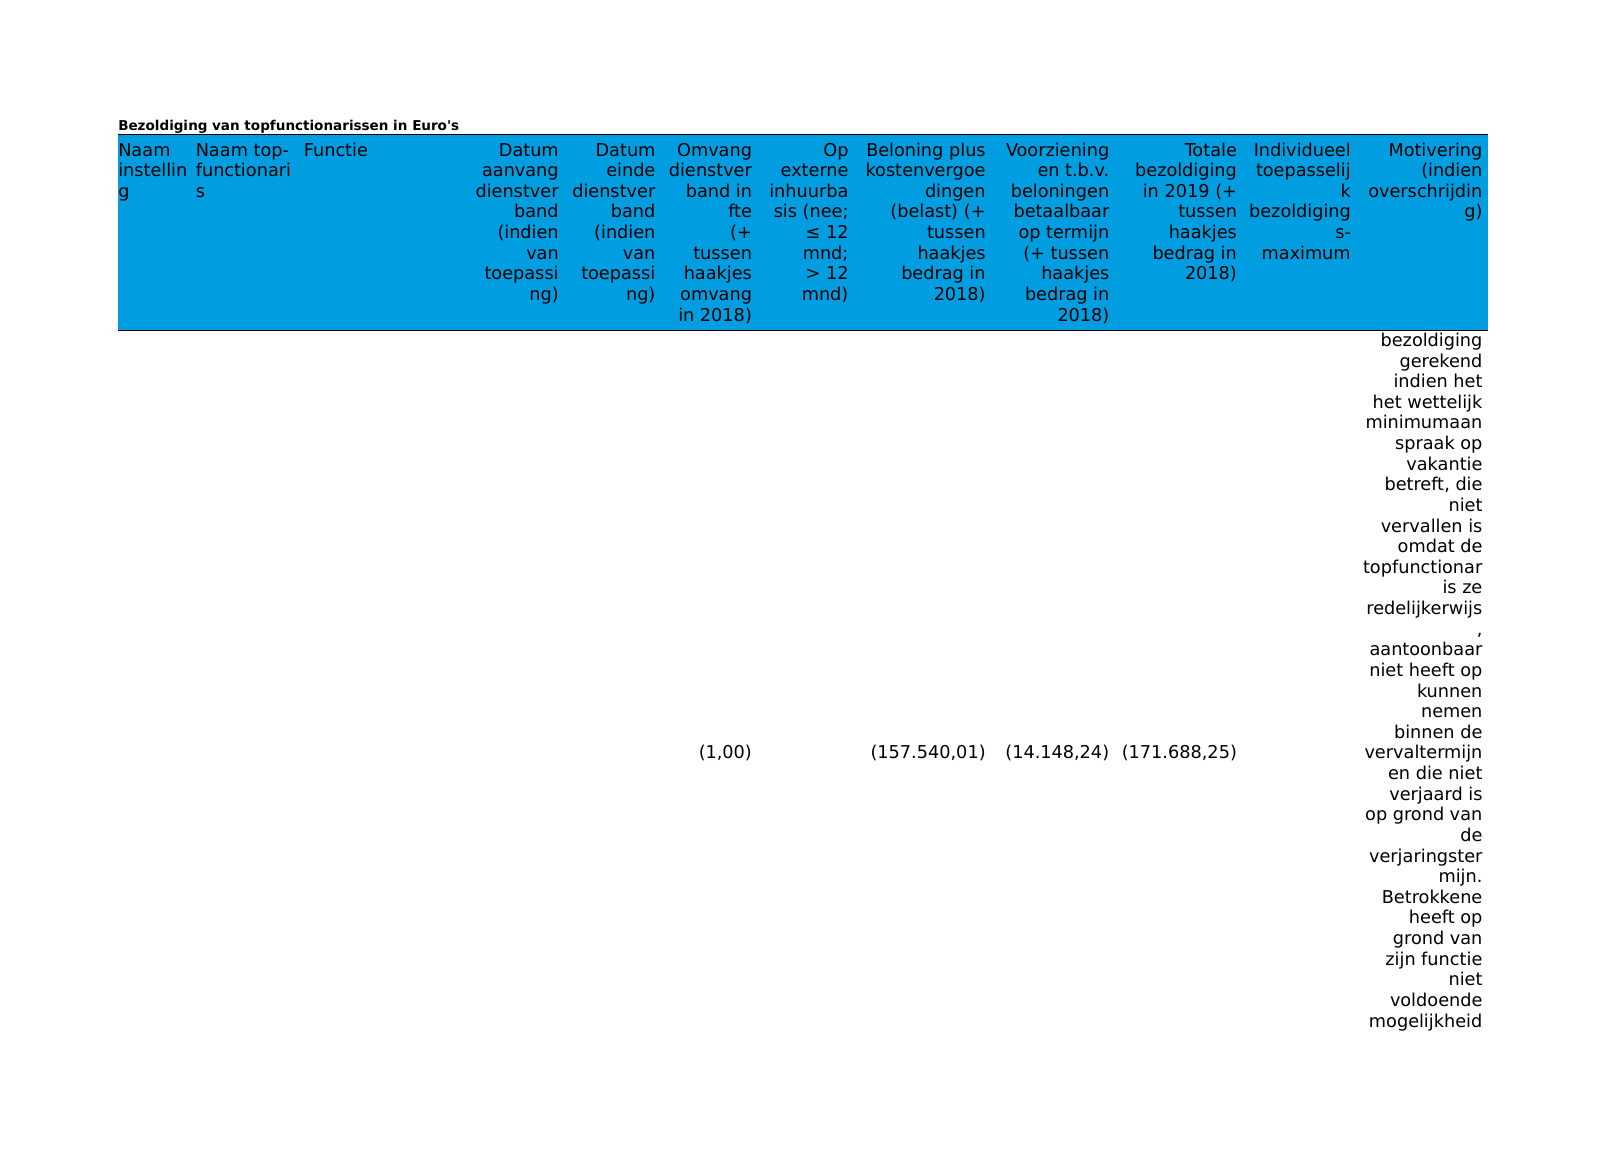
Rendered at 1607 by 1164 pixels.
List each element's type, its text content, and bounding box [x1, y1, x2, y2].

table_cell (157.540,01) [854, 743, 991, 1031]
table_cell Naam top-functionaris [190, 135, 298, 330]
table_cell [564, 722, 661, 742]
table_cell [661, 331, 758, 722]
table_cell [564, 331, 661, 722]
table_cell [190, 743, 298, 1031]
table_cell [118, 743, 189, 1031]
table_cell [854, 722, 991, 742]
table_cell [991, 722, 1115, 742]
table_cell [190, 722, 298, 742]
table_cell [118, 722, 189, 742]
table_cell binnen de vervaltermijn en die niet verjaard is op grond van de verjaringstermijn. Betrokkene heeft op grond van zijn functie niet voldoende mogelijkheid [1357, 722, 1488, 1031]
table_cell Functie [298, 135, 468, 330]
table_cell [991, 331, 1115, 722]
table_cell [854, 331, 991, 722]
table_cell Datum aanvang dienstverband (indien van toepassing) [468, 135, 564, 330]
table_cell [1115, 722, 1243, 742]
table_cell (1,00) [661, 743, 758, 1031]
table_cell Totale bezoldiging in 2019 (+ tussen haakjes bedrag in 2018) [1115, 135, 1243, 330]
table_cell [758, 331, 854, 722]
table_cell [1115, 331, 1243, 722]
table_cell Individueel toepasselijk bezoldigings-maximum [1243, 135, 1357, 330]
table_cell Naam instelling [118, 135, 189, 330]
table_cell [661, 722, 758, 742]
table_cell (171.688,25) [1115, 743, 1243, 1031]
table_cell [1243, 331, 1357, 722]
table_cell [468, 722, 564, 742]
table_cell [298, 743, 468, 1031]
table_cell [190, 331, 298, 722]
table_cell bezoldiging gerekend indien het het wettelijk minimumaanspraak op vakantie betreft, die niet vervallen is omdat de topfunctionaris ze redelijkerwijs, aantoonbaar niet heeft op kunnen nemen [1357, 331, 1488, 722]
table_cell [468, 331, 564, 722]
table_cell [758, 743, 854, 1031]
table_cell Motivering (indien overschrijding) [1357, 135, 1488, 330]
table_cell [118, 331, 189, 722]
table_header Bezoldiging van topfunctionarissen in Euro's [118, 118, 1488, 134]
table_cell Voorzieningen t.b.v. beloningen betaalbaar op termijn (+ tussen haakjes bedrag in 2018) [991, 135, 1115, 330]
table_cell [1243, 743, 1357, 1031]
table_cell [298, 722, 468, 742]
table_cell Datum einde dienstverband (indien van toepassing) [564, 135, 661, 330]
table_cell (14.148,24) [991, 743, 1115, 1031]
table_cell Op externe inhuurbasis (nee; ≤ 12 mnd; > 12 mnd) [758, 135, 854, 330]
table_cell [468, 743, 564, 1031]
table_cell [1243, 722, 1357, 742]
table_cell [564, 743, 661, 1031]
table_cell Omvang dienstverband in fte (+ tussen haakjes omvang in 2018) [661, 135, 758, 330]
table_cell Beloning plus kostenvergoedingen (belast) (+ tussen haakjes bedrag in 2018) [854, 135, 991, 330]
table_cell [298, 331, 468, 722]
table_cell [758, 722, 854, 742]
